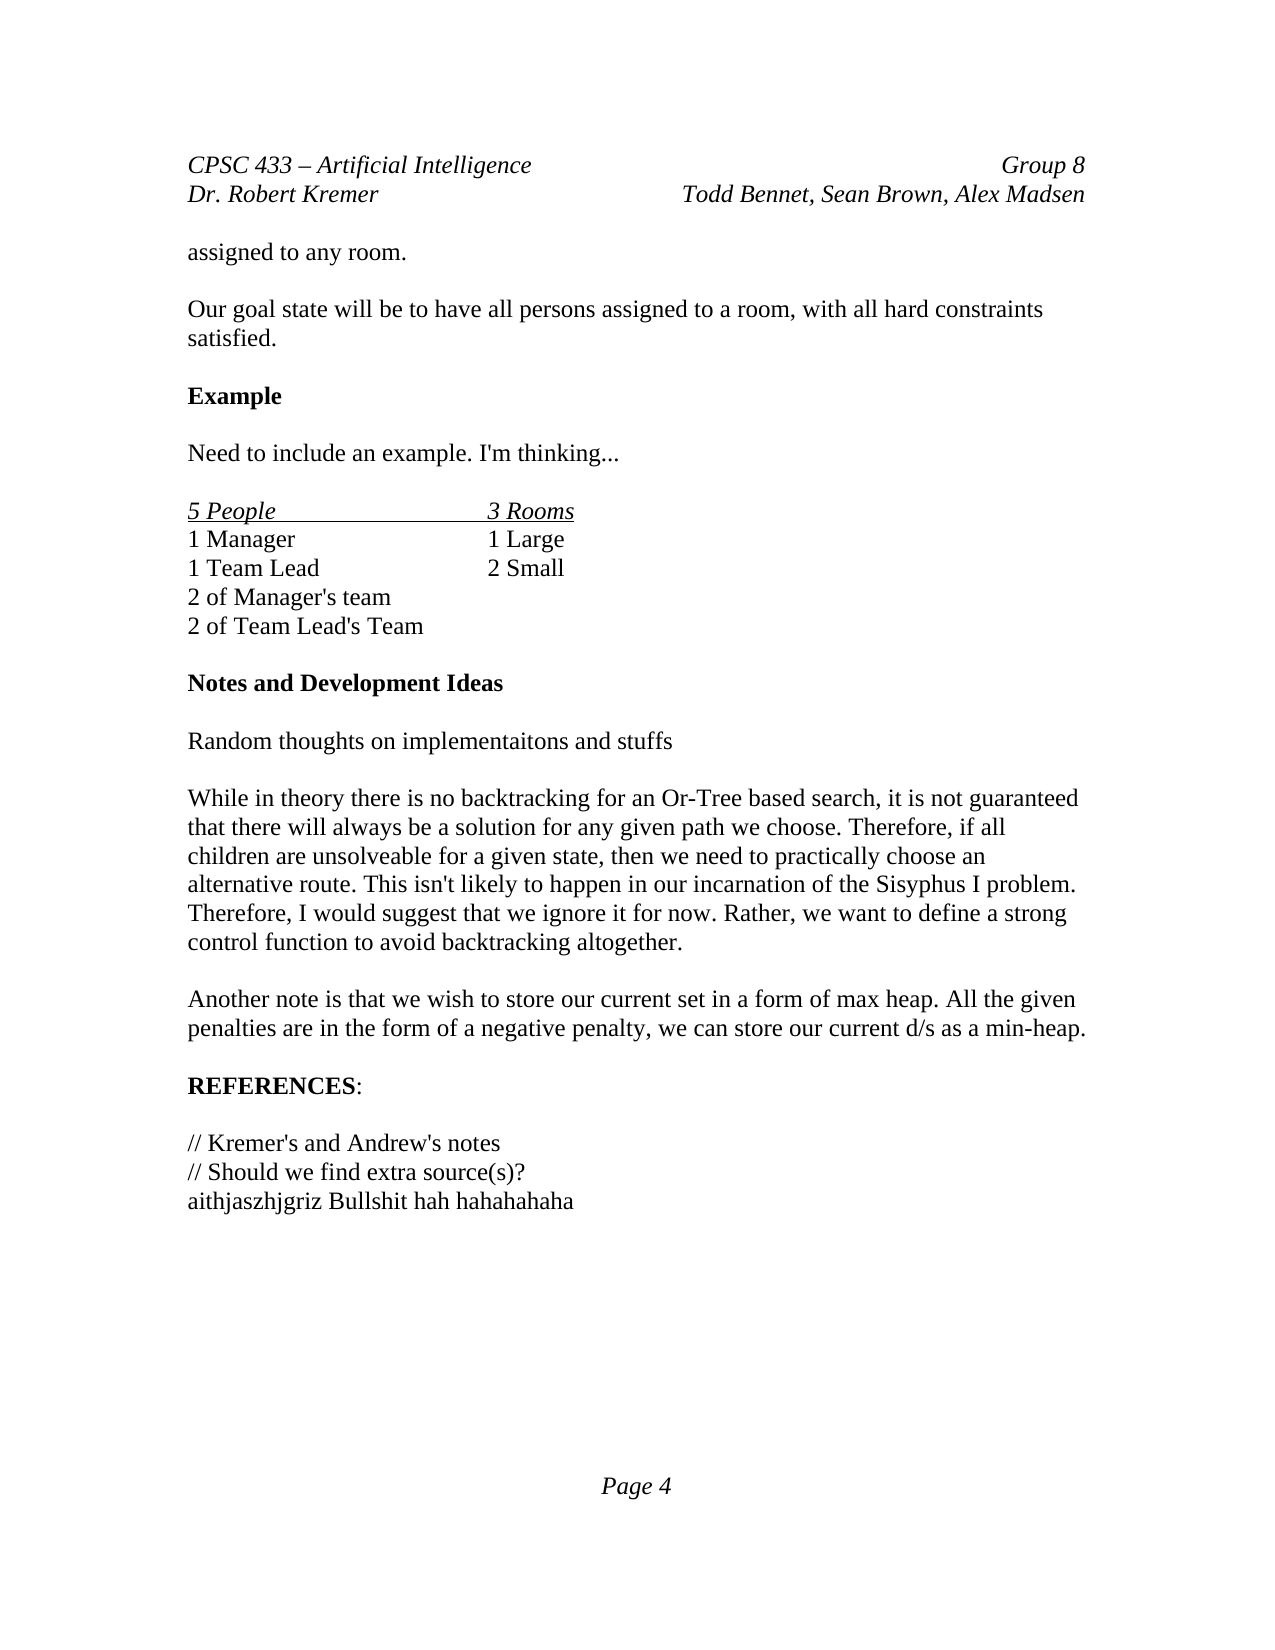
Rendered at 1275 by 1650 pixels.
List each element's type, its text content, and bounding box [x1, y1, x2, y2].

text Need to include an example. I'm thinking... [187, 438, 1087, 467]
text Notes and Development Ideas [187, 668, 1087, 697]
text // Should we find extra source(s)? [187, 1157, 1087, 1186]
text assigned to any room. [187, 237, 1087, 266]
text // Kremer's and Andrew's notes [187, 1128, 1087, 1157]
text 1 Manager 1 Large [187, 524, 1087, 553]
text Another note is that we wish to store our current set in a form of max heap. All the given penalties are in the form of a negative penalty, we can store our current d/s as a min-heap. [187, 984, 1087, 1042]
text 2 of Manager's team [187, 582, 1087, 611]
text 2 of Team Lead's Team [187, 611, 1087, 639]
text 5 People 3 Rooms [187, 496, 1087, 524]
text Random thoughts on implementaitons and stuffs [187, 726, 1087, 754]
text Our goal state will be to have all persons assigned to a room, with all hard constraints satisfied. [187, 294, 1087, 352]
text 1 Team Lead 2 Small [187, 553, 1087, 582]
text aithjaszhjgriz Bullshit hah hahahahaha [187, 1186, 1087, 1214]
text While in theory there is no backtracking for an Or-Tree based search, it is not guaranteed that there will always be a solution for any given path we choose. Therefore, if all children are unsolveable for a given state, then we need to practically choose an alternative route. This isn't likely to happen in our incarnation of the Sisyphus I problem. Therefore, I would suggest that we ignore it for now. Rather, we want to define a strong control function to avoid backtracking altogether. [187, 783, 1087, 956]
text Example [187, 381, 1087, 409]
text REFERENCES: [187, 1071, 1087, 1099]
